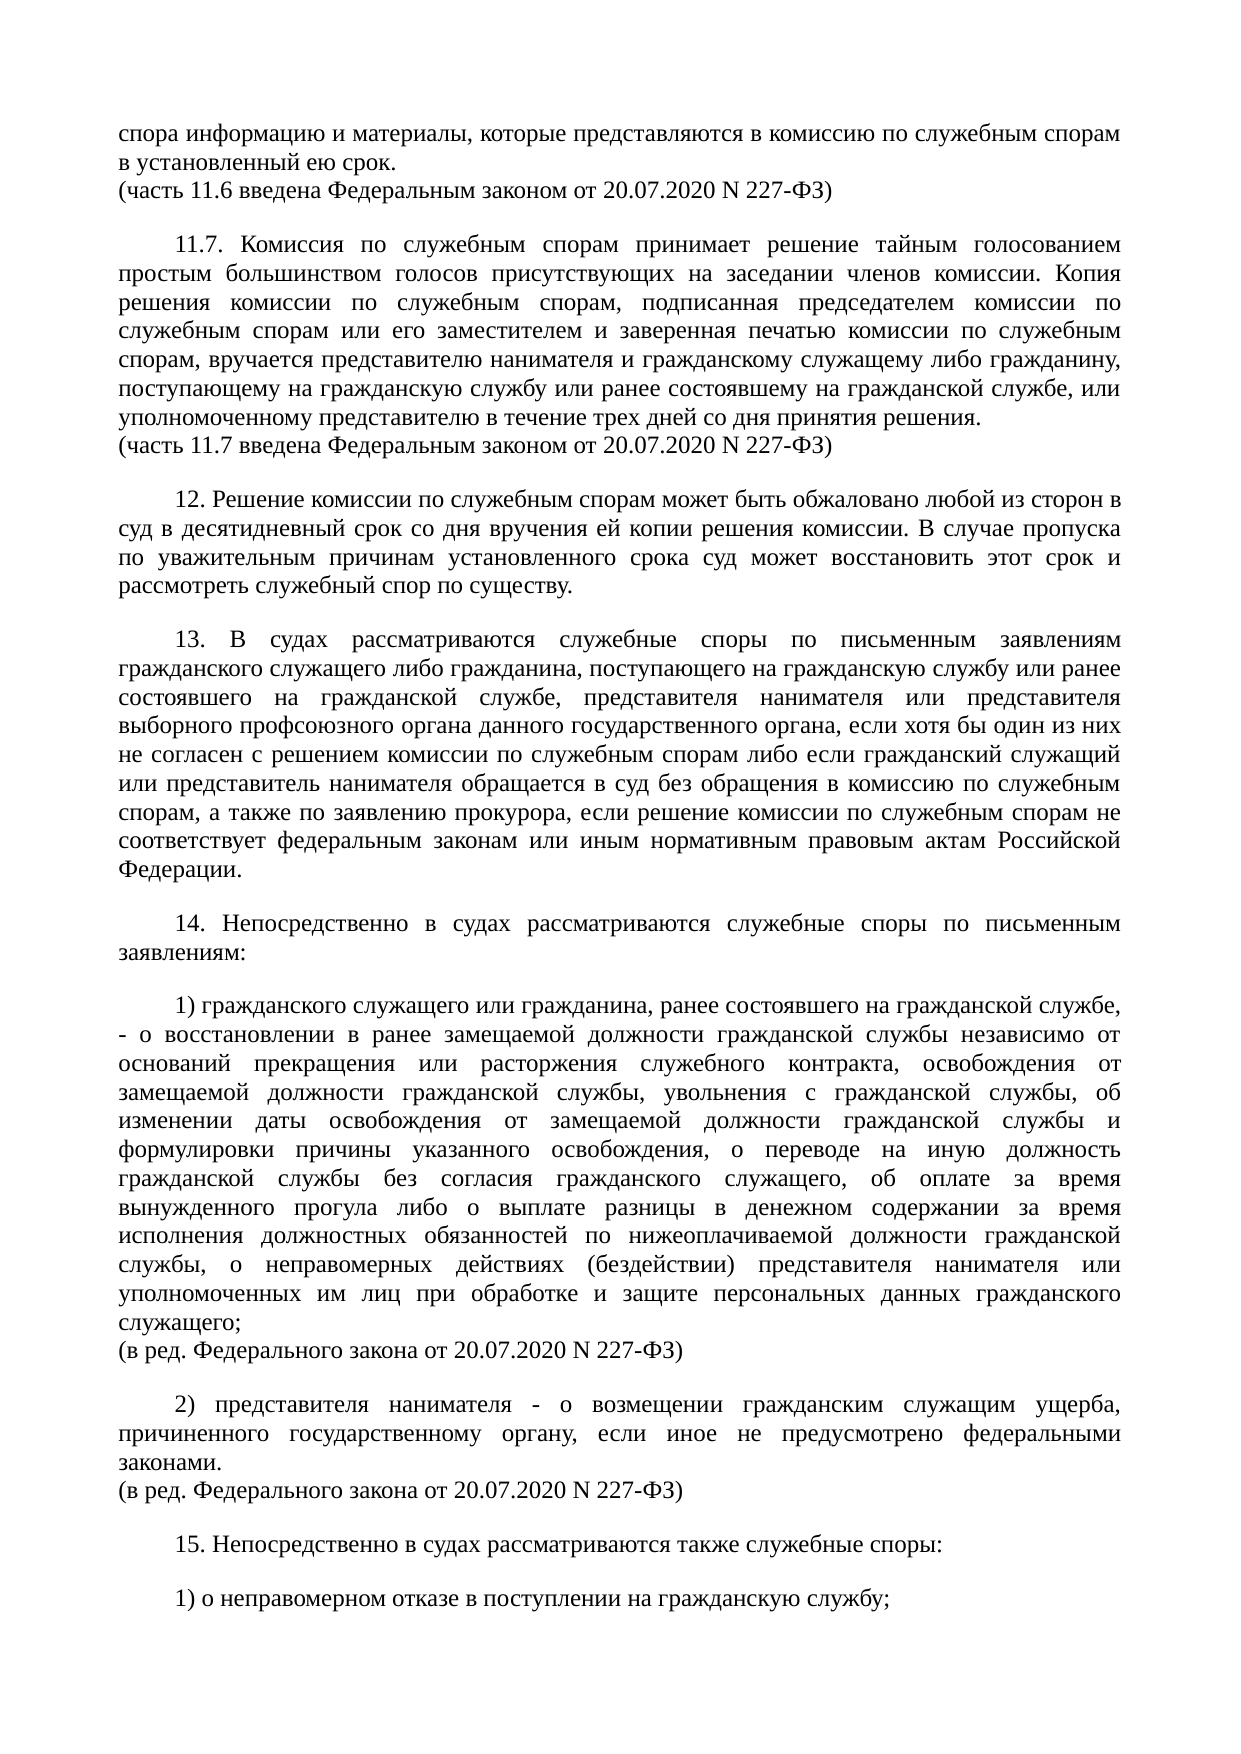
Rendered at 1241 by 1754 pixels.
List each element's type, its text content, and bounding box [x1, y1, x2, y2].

text 11.7. Комиссия по служебным спорам принимает решение тайным голосованием простым большинством голосов присутствующих на заседании членов комиссии. Копия решения комиссии по служебным спорам, подписанная председателем комиссии по служебным спорам или его заместителем и заверенная печатью комиссии по служебным спорам, вручается представителю нанимателя и гражданскому служащему либо гражданину, поступающему на гражданскую службу или ранее состоявшему на гражданской службе, или уполномоченному представителю в течение трех дней со дня принятия решения. [118, 229, 1122, 431]
text 13. В судах рассматриваются служебные споры по письменным заявлениям гражданского служащего либо гражданина, поступающего на гражданскую службу или ранее состоявшего на гражданской службе, представителя нанимателя или представителя выборного профсоюзного органа данного государственного органа, если хотя бы один из них не согласен с решением комиссии по служебным спорам либо если гражданский служащий или представитель нанимателя обращается в суд без обращения в комиссию по служебным спорам, а также по заявлению прокурора, если решение комиссии по служебным спорам не соответствует федеральным законам или иным нормативным правовым актам Российской Федерации. [118, 624, 1122, 883]
text (часть 11.6 введена Федеральным законом от 20.07.2020 N 227-ФЗ) [118, 176, 1122, 204]
text 2) представителя нанимателя - о возмещении гражданским служащим ущерба, причиненного государственному органу, если иное не предусмотрено федеральными законами. [118, 1389, 1122, 1476]
text (часть 11.7 введена Федеральным законом от 20.07.2020 N 227-ФЗ) [118, 431, 1122, 459]
text спора информацию и материалы, которые представляются в комиссию по служебным спорам в установленный ею срок. [118, 118, 1122, 176]
text 1) о неправомерном отказе в поступлении на гражданскую службу; [118, 1583, 1122, 1612]
text (в ред. Федерального закона от 20.07.2020 N 227-ФЗ) [118, 1336, 1122, 1364]
text 12. Решение комиссии по служебным спорам может быть обжаловано любой из сторон в суд в десятидневный срок со дня вручения ей копии решения комиссии. В случае пропуска по уважительным причинам установленного срока суд может восстановить этот срок и рассмотреть служебный спор по существу. [118, 484, 1122, 599]
text (в ред. Федерального закона от 20.07.2020 N 227-ФЗ) [118, 1476, 1122, 1504]
text 15. Непосредственно в судах рассматриваются также служебные споры: [118, 1529, 1122, 1558]
text 14. Непосредственно в судах рассматриваются служебные споры по письменным заявлениям: [118, 908, 1122, 966]
text 1) гражданского служащего или гражданина, ранее состоявшего на гражданской службе, - о восстановлении в ранее замещаемой должности гражданской службы независимо от оснований прекращения или расторжения служебного контракта, освобождения от замещаемой должности гражданской службы, увольнения с гражданской службы, об изменении даты освобождения от замещаемой должности гражданской службы и формулировки причины указанного освобождения, о переводе на иную должность гражданской службы без согласия гражданского служащего, об оплате за время вынужденного прогула либо о выплате разницы в денежном содержании за время исполнения должностных обязанностей по нижеоплачиваемой должности гражданской службы, о неправомерных действиях (бездействии) представителя нанимателя или уполномоченных им лиц при обработке и защите персональных данных гражданского служащего; [118, 991, 1122, 1336]
